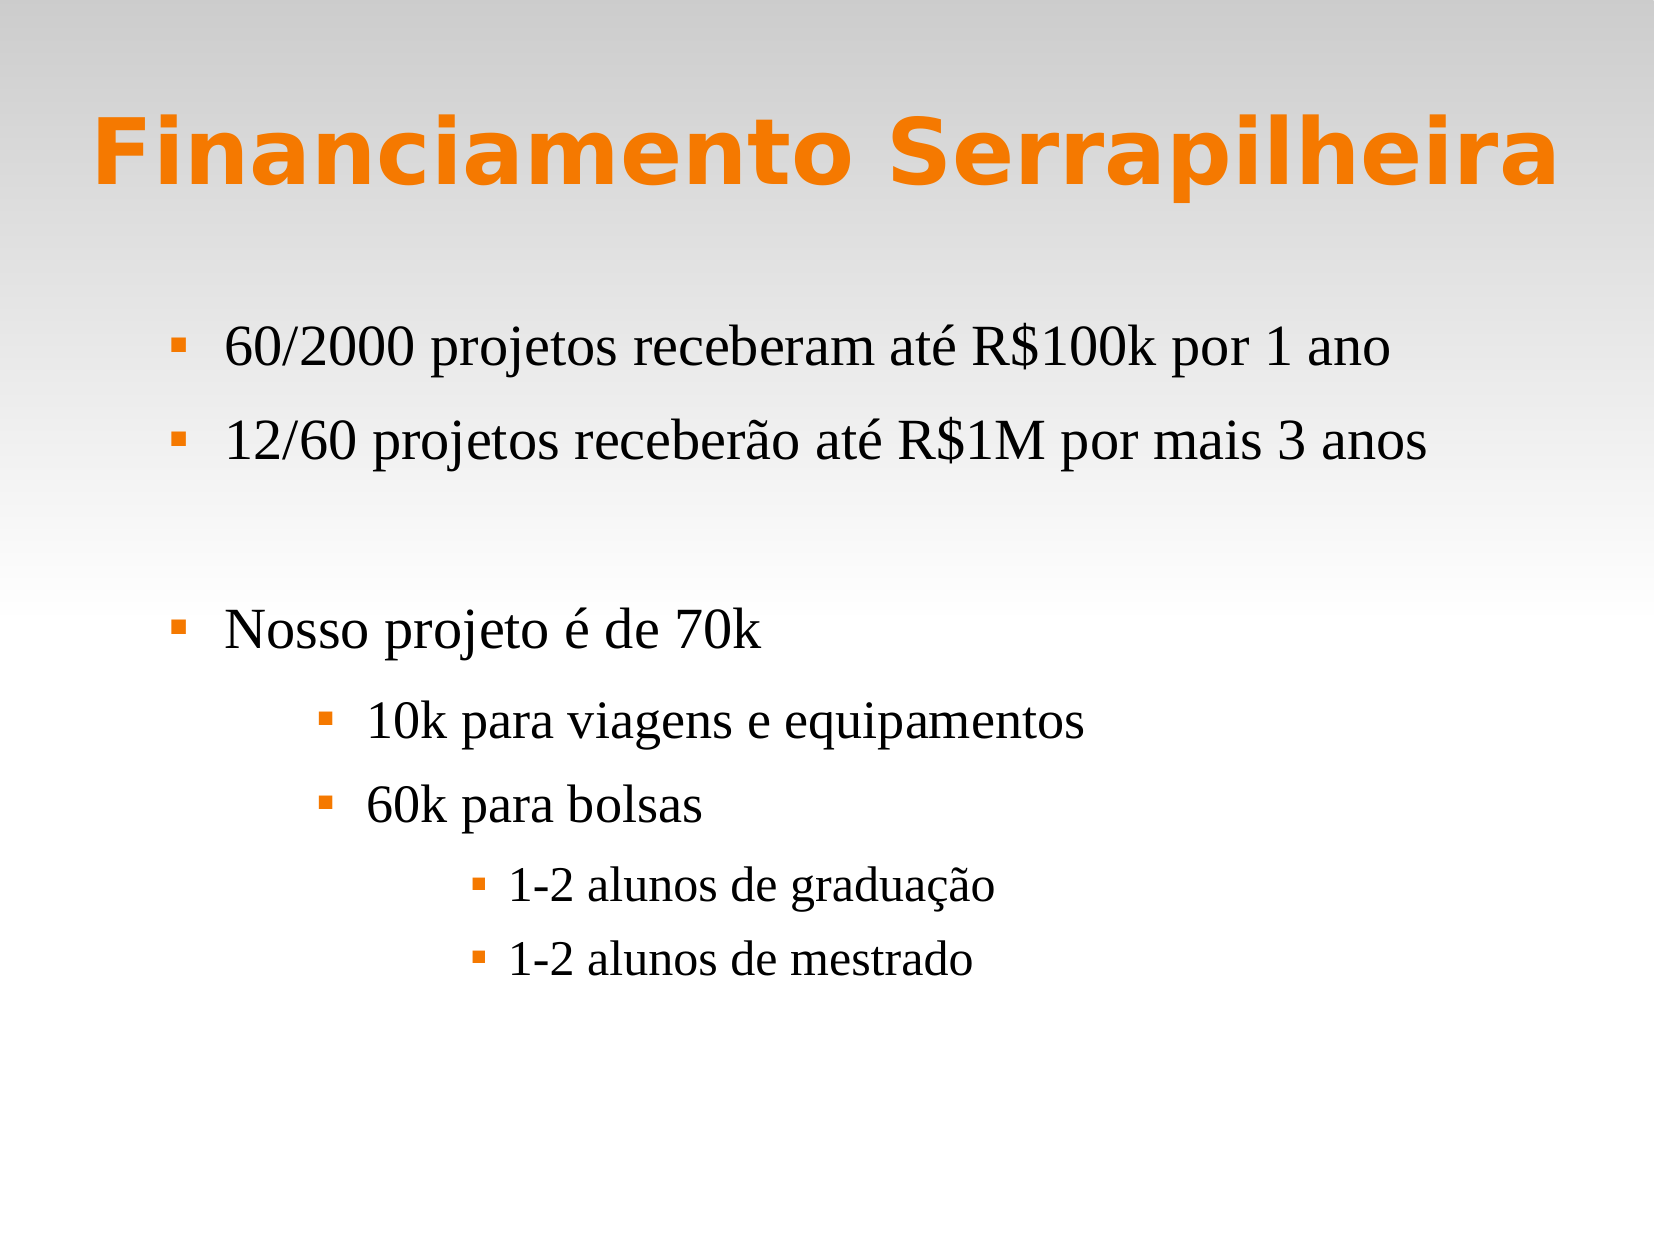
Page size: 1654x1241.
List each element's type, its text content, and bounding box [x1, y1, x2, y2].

list 60/2000 projetos receberam até R$100k por 1 ano 12/60 projetos receberão até R$1M por mais 3 anos Nosso projeto é de 70k 10k para viagens e equipamentos 60k para bolsas 1-2 alunos de graduação 1-2 alunos de mestrado [82, 313, 1538, 1170]
title Financiamento Serrapilheira [82, 49, 1571, 257]
